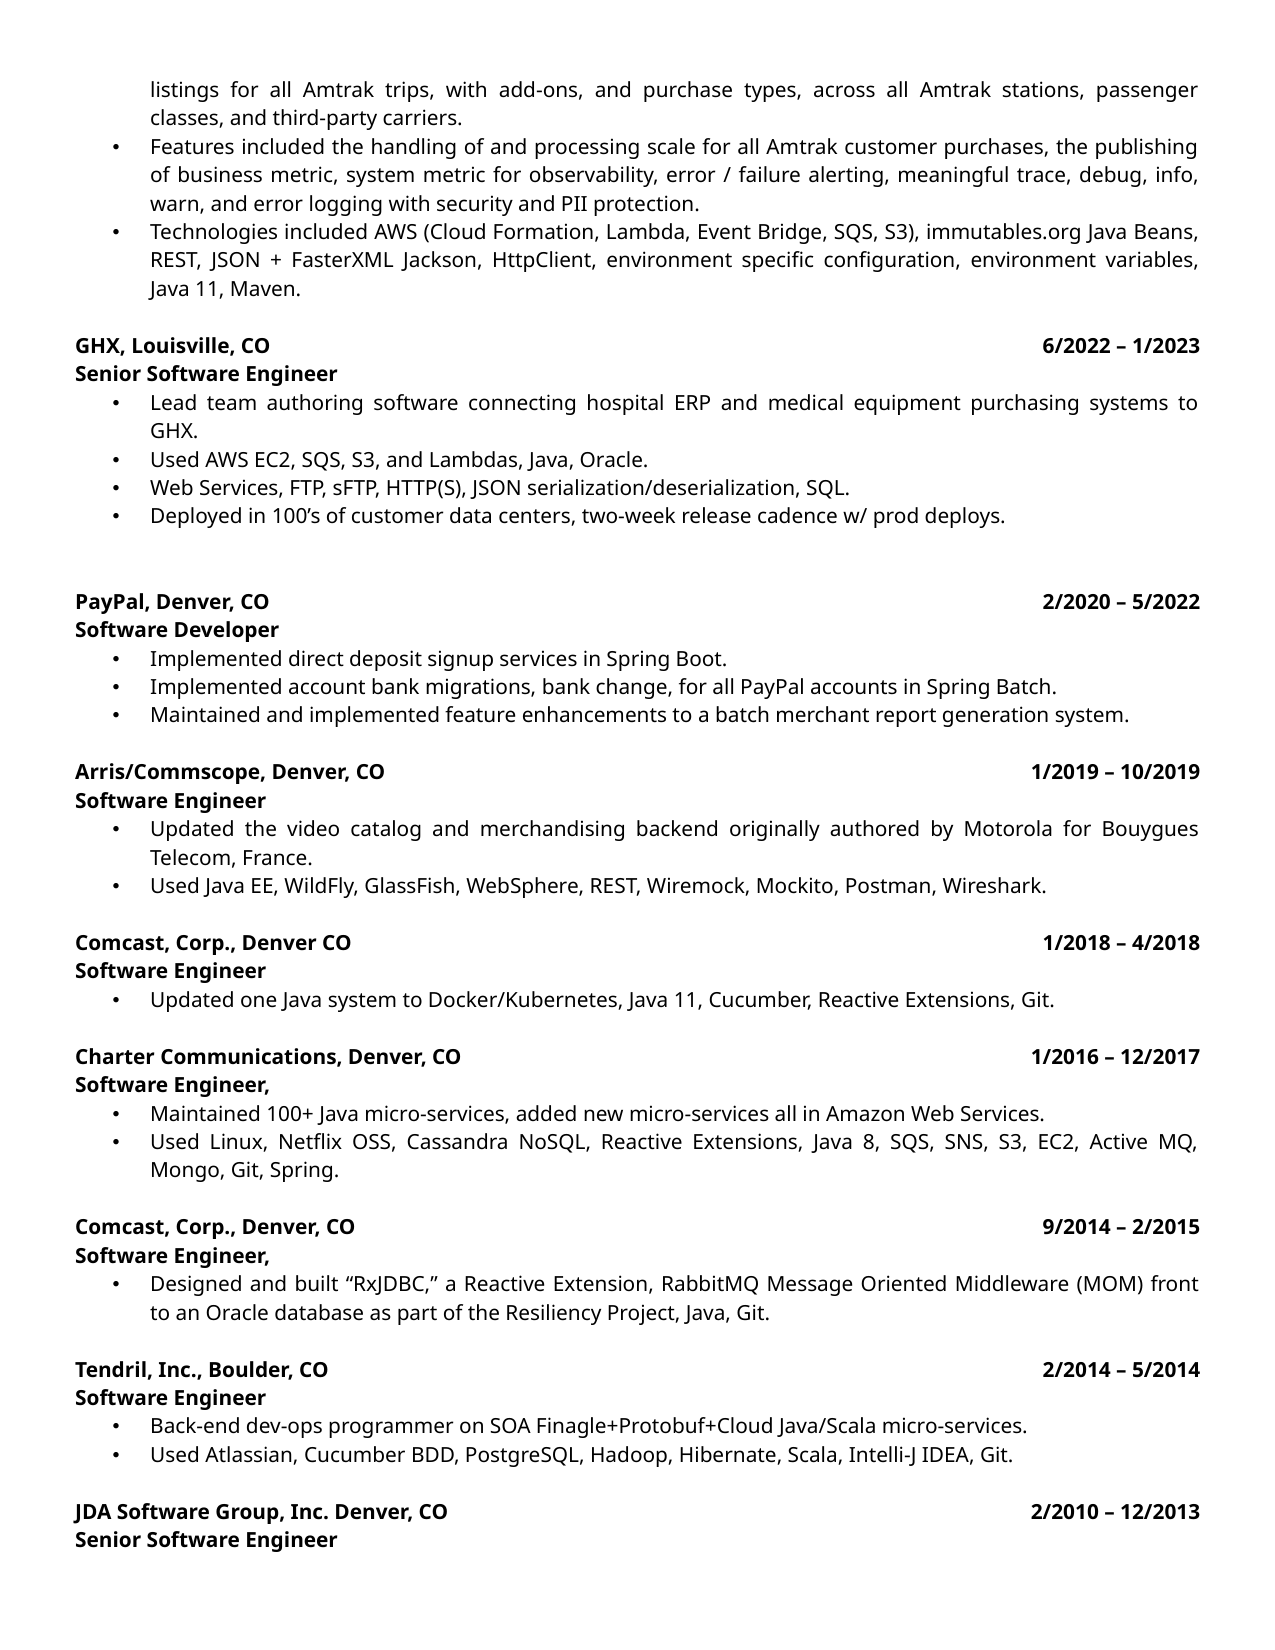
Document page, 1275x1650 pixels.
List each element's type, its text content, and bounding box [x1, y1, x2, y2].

text 2/2010 – 12/2013 [652, 1497, 1200, 1525]
text 2/2014 – 5/2014 [652, 1355, 1200, 1383]
text Comcast, Corp., Denver, CO [75, 1212, 622, 1241]
list listings for all Amtrak trips, with add-ons, and purchase types, across all Amtrak stations, passenger classes, and third-party carriers. [112, 75, 1200, 132]
list Designed and built “RxJDBC,” a Reactive Extension, RabbitMQ Message Oriented Middleware (MOM) front to an Oracle database as part of the Resiliency Project, Java, Git. [112, 1269, 1200, 1326]
text Tendril, Inc., Boulder, CO [75, 1355, 622, 1383]
text Software Engineer [75, 786, 1200, 814]
list Used AWS EC2, SQS, S3, and Lambdas, Java, Oracle. [112, 445, 1200, 473]
list Back-end dev-ops programmer on SOA Finagle+Protobuf+Cloud Java/Scala micro-services. [112, 1412, 1200, 1440]
text Software Engineer [75, 1383, 1200, 1412]
list Features included the handling of and processing scale for all Amtrak customer purchases, the publishing of business metric, system metric for observability, error / failure alerting, meaningful trace, debug, info, warn, and error logging with security and PII protection. [112, 132, 1200, 217]
list Updated the video catalog and merchandising backend originally authored by Motorola for Bouygues Telecom, France. [112, 814, 1200, 871]
text Software Engineer [75, 957, 1200, 985]
list Web Services, FTP, sFTP, HTTP(S), JSON serialization/deserialization, SQL. [112, 473, 1200, 502]
text Software Engineer, [75, 1070, 1200, 1099]
text 6/2022 – 1/2023 [652, 331, 1200, 359]
text Software Developer [75, 615, 1200, 644]
list Updated one Java system to Docker/Kubernetes, Java 11, Cucumber, Reactive Extensions, Git. [112, 985, 1200, 1013]
text Charter Communications, Denver, CO [75, 1042, 622, 1070]
text Senior Software Engineer [75, 1525, 1200, 1554]
text 9/2014 – 2/2015 [652, 1212, 1200, 1241]
list Implemented direct deposit signup services in Spring Boot. [112, 644, 1200, 672]
text GHX, Louisville, CO [75, 331, 622, 359]
text Arris/Commscope, Denver, CO [75, 757, 622, 786]
text 2/2020 – 5/2022 [652, 587, 1200, 615]
list Used Linux, Netflix OSS, Cassandra NoSQL, Reactive Extensions, Java 8, SQS, SNS, S3, EC2, Active MQ, Mongo, Git, Spring. [112, 1127, 1200, 1184]
list Lead team authoring software connecting hospital ERP and medical equipment purchasing systems to GHX. [112, 388, 1200, 445]
list Maintained and implemented feature enhancements to a batch merchant report generation system. [112, 701, 1200, 729]
text Software Engineer, [75, 1241, 1200, 1269]
list Used Atlassian, Cucumber BDD, PostgreSQL, Hadoop, Hibernate, Scala, Intelli-J IDEA, Git. [112, 1440, 1200, 1468]
text Senior Software Engineer [75, 359, 1200, 388]
list Technologies included AWS (Cloud Formation, Lambda, Event Bridge, SQS, S3), immutables.org Java Beans, REST, JSON + FasterXML Jackson, HttpClient, environment specific configuration, environment variables, Java 11, Maven. [112, 217, 1200, 302]
list Implemented account bank migrations, bank change, for all PayPal accounts in Spring Batch. [112, 672, 1200, 701]
text JDA Software Group, Inc. Denver, CO [75, 1497, 622, 1525]
list Maintained 100+ Java micro-services, added new micro-services all in Amazon Web Services. [112, 1099, 1200, 1127]
text 1/2016 – 12/2017 [652, 1042, 1200, 1070]
text PayPal, Denver, CO [75, 587, 622, 615]
list Deployed in 100’s of customer data centers, two-week release cadence w/ prod deploys. [112, 502, 1200, 530]
text Comcast, Corp., Denver CO [75, 928, 622, 957]
text 1/2018 – 4/2018 [652, 928, 1200, 957]
text 1/2019 – 10/2019 [652, 757, 1200, 786]
list Used Java EE, WildFly, GlassFish, WebSphere, REST, Wiremock, Mockito, Postman, Wireshark. [112, 871, 1200, 900]
